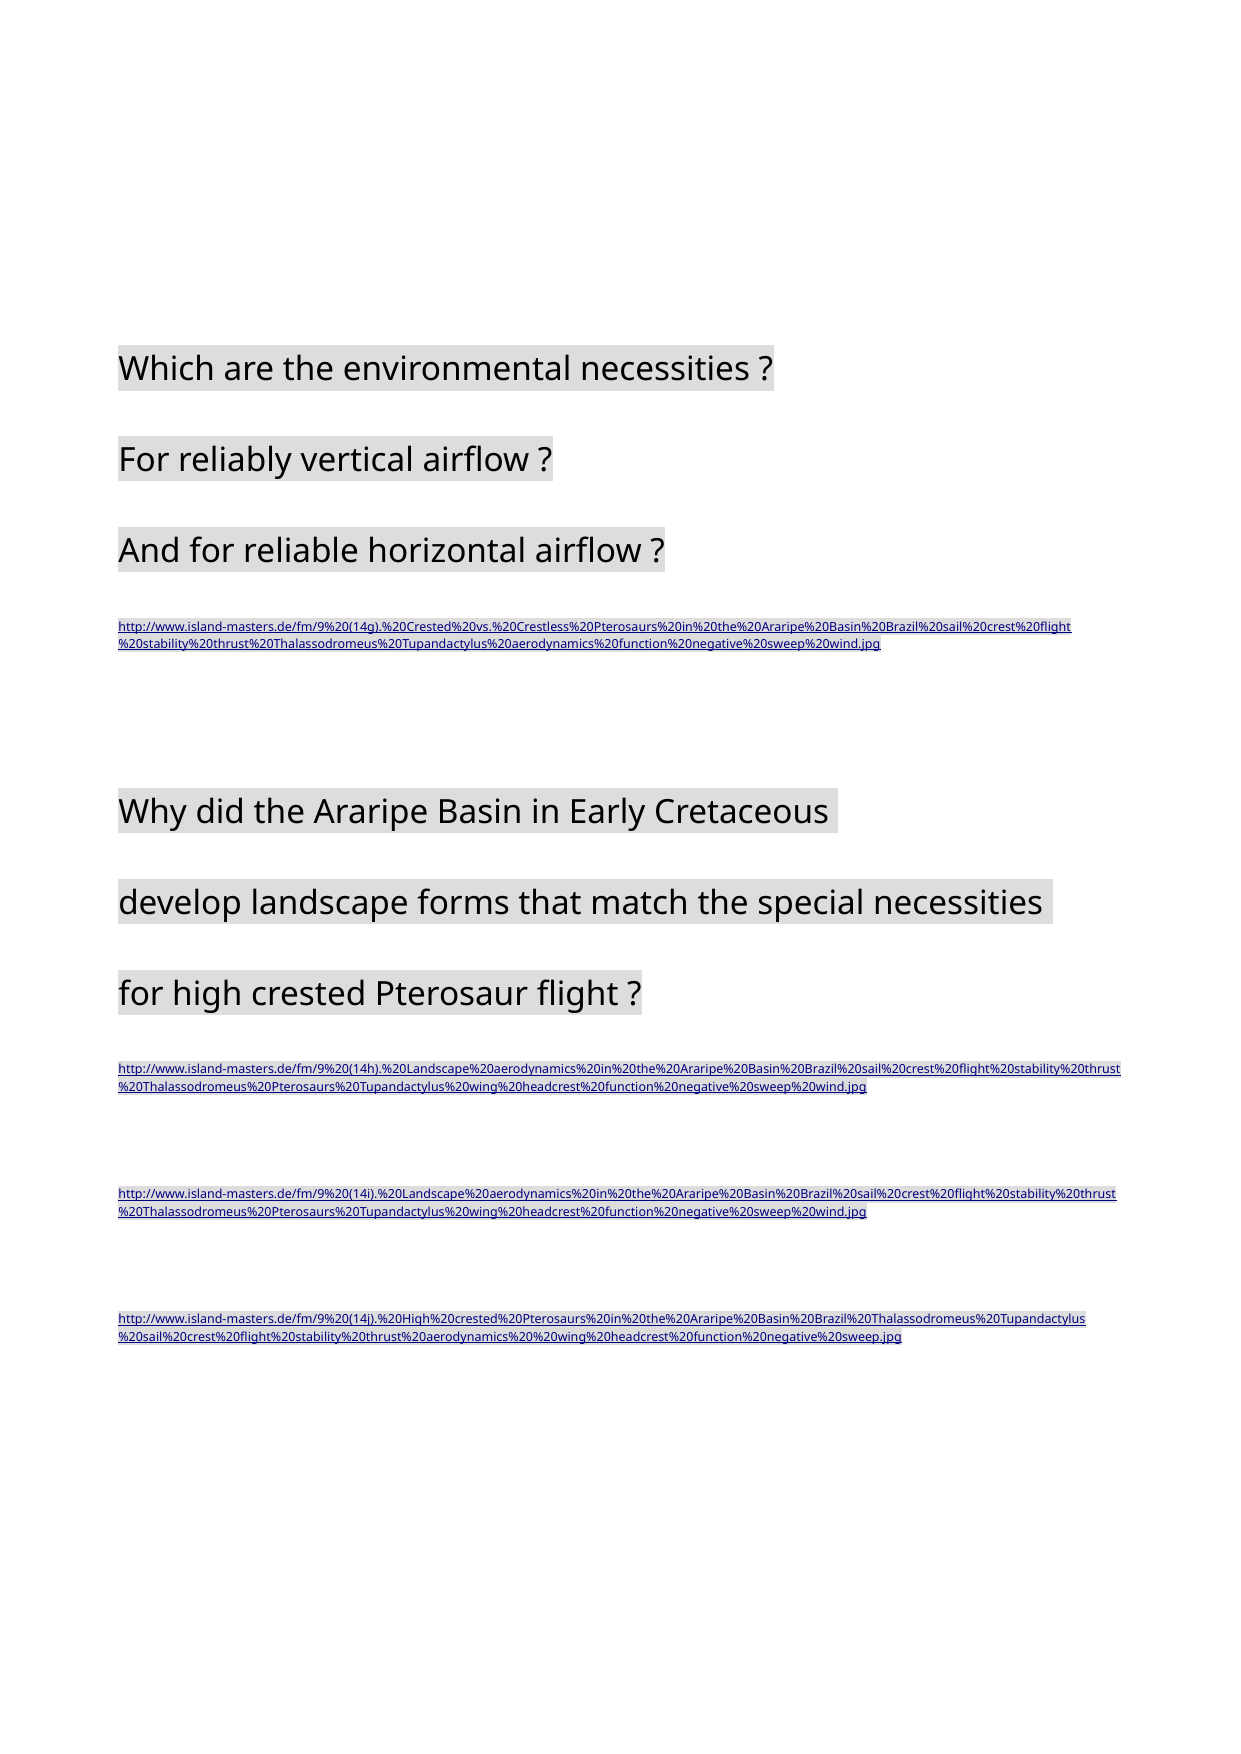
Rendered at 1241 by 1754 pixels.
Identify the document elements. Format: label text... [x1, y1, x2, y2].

text Why did the Araripe Basin in Early Cretaceous [118, 788, 1122, 833]
text Which are the environmental necessities ? [118, 345, 1122, 391]
text develop landscape forms that match the special necessities [118, 879, 1122, 924]
text http://www.island-masters.de/fm/9%20(14g).%20Crested%20vs.%20Crestless%20Pterosaurs%20in%20the%20Araripe%20Basin%20Brazil%20sail%20crest%20flight%20stability%20thrust%20Thalassodromeus%20Tupandactylus%20aerodynamics%20function%20negative%20sweep%20wind.jpg [118, 618, 1122, 652]
text http://www.island-masters.de/fm/9%20(14i).%20Landscape%20aerodynamics%20in%20the%20Araripe%20Basin%20Brazil%20sail%20crest%20flight%20stability%20thrust%20Thalassodromeus%20Pterosaurs%20Tupandactylus%20wing%20headcrest%20function%20negative%20sweep%20wind.jpg [118, 1186, 1122, 1220]
text And for reliable horizontal airflow ? [118, 527, 1122, 572]
text http://www.island-masters.de/fm/9%20(14j).%20High%20crested%20Pterosaurs%20in%20the%20Araripe%20Basin%20Brazil%20Thalassodromeus%20Tupandactylus%20sail%20crest%20flight%20stability%20thrust%20aerodynamics%20%20wing%20headcrest%20function%20negative%20sweep.jpg [118, 1311, 1122, 1345]
text http://www.island-masters.de/fm/9%20(14h).%20Landscape%20aerodynamics%20in%20the%20Araripe%20Basin%20Brazil%20sail%20crest%20flight%20stability%20thrust%20Thalassodromeus%20Pterosaurs%20Tupandactylus%20wing%20headcrest%20function%20negative%20sweep%20wind.jpg [118, 1061, 1122, 1095]
text For reliably vertical airflow ? [118, 436, 1122, 481]
text for high crested Pterosaur flight ? [118, 970, 1122, 1015]
